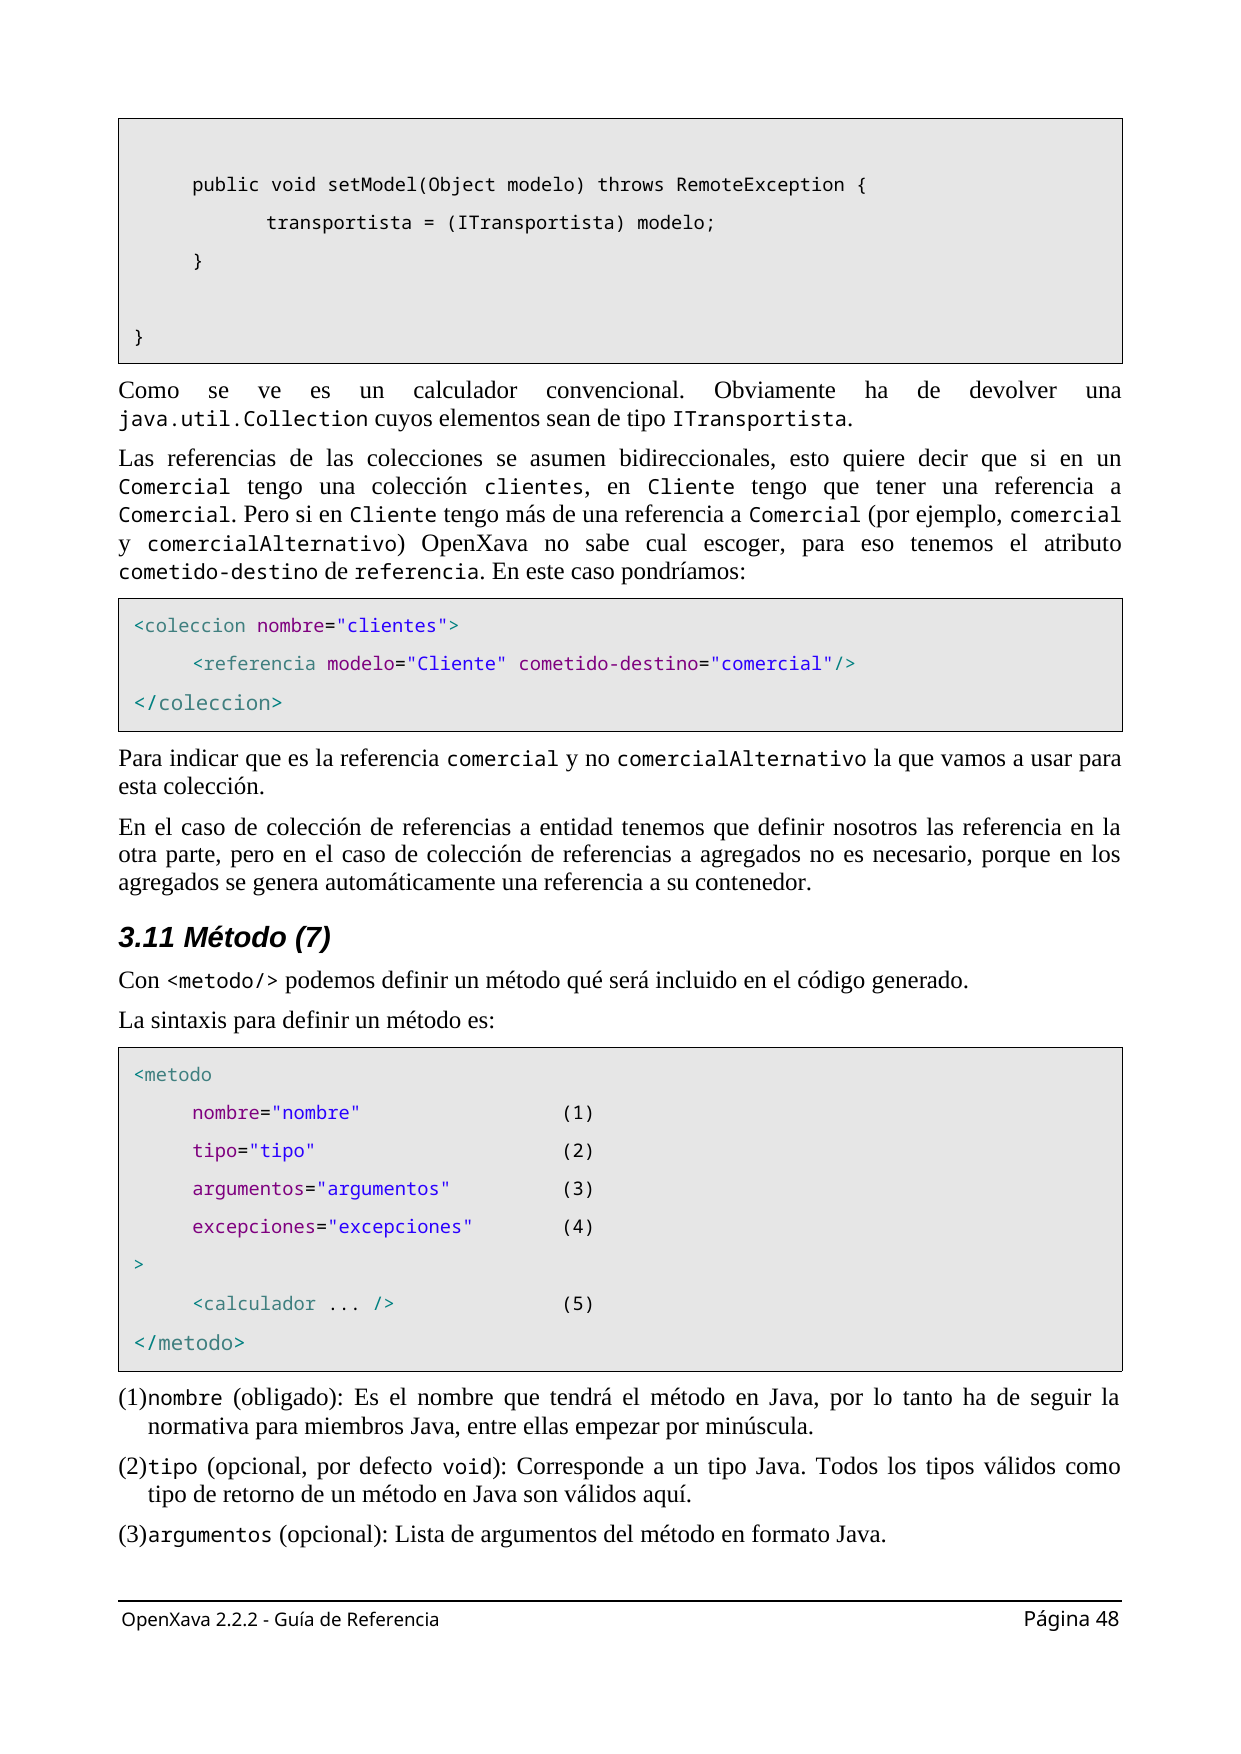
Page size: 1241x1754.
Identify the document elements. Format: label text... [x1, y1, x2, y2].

list argumentos (opcional): Lista de argumentos del método en formato Java. [118, 1520, 1122, 1549]
text public void setModel(Object modelo) throws RemoteException { [119, 156, 1122, 194]
text > [119, 1237, 1122, 1275]
text Con <metodo/> podemos definir un método qué será incluido en el código generado. [118, 966, 1122, 994]
text </metodo> [119, 1313, 1122, 1371]
text Las referencias de las colecciones se asumen bidireccionales, esto quiere decir que si en un Comercial tengo una colección clientes, en Cliente tengo que tener una referencia a Comercial. Pero si en Cliente tengo más de una referencia a Comercial (por ejemplo, comercial y comercialAlternativo) OpenXava no sabe cual escoger, para eso tenemos el atributo cometido-destino de referencia. En este caso pondríamos: [118, 444, 1122, 585]
text Para indicar que es la referencia comercial y no comercialAlternativo la que vamos a usar para esta colección. [118, 744, 1122, 800]
text En el caso de colección de referencias a entidad tenemos que definir nosotros las referencia en la otra parte, pero en el caso de colección de referencias a agregados no es necesario, porque en los agregados se genera automáticamente una referencia a su contenedor. [118, 813, 1122, 896]
text <coleccion nombre="clientes"> [119, 599, 1122, 636]
text Como se ve es un calculador convencional. Obviamente ha de devolver una java.util.Collection cuyos elementos sean de tipo ITransportista. [118, 376, 1122, 432]
text <calculador ... /> (5) [119, 1275, 1122, 1313]
list tipo (opcional, por defecto void): Corresponde a un tipo Java. Todos los tipos válidos como tipo de retorno de un método en Java son válidos aquí. [118, 1452, 1122, 1508]
text nombre="nombre" (1) [119, 1085, 1122, 1123]
text tipo="tipo" (2) [119, 1123, 1122, 1161]
text } [119, 308, 1122, 363]
text transportista = (ITransportista) modelo; [119, 194, 1122, 232]
text argumentos="argumentos" (3) [119, 1161, 1122, 1199]
text La sintaxis para definir un método es: [118, 1007, 1122, 1034]
text <referencia modelo="Cliente" cometido-destino="comercial"/> [119, 636, 1122, 674]
text </coleccion> [119, 674, 1122, 731]
subtitle Método (7) [118, 921, 1122, 953]
list nombre (obligado): Es el nombre que tendrá el método en Java, por lo tanto ha de seguir la normativa para miembros Java, entre ellas empezar por minúscula. [118, 1383, 1122, 1439]
text } [119, 232, 1122, 270]
text excepciones="excepciones" (4) [119, 1199, 1122, 1237]
text <metodo [119, 1048, 1122, 1085]
